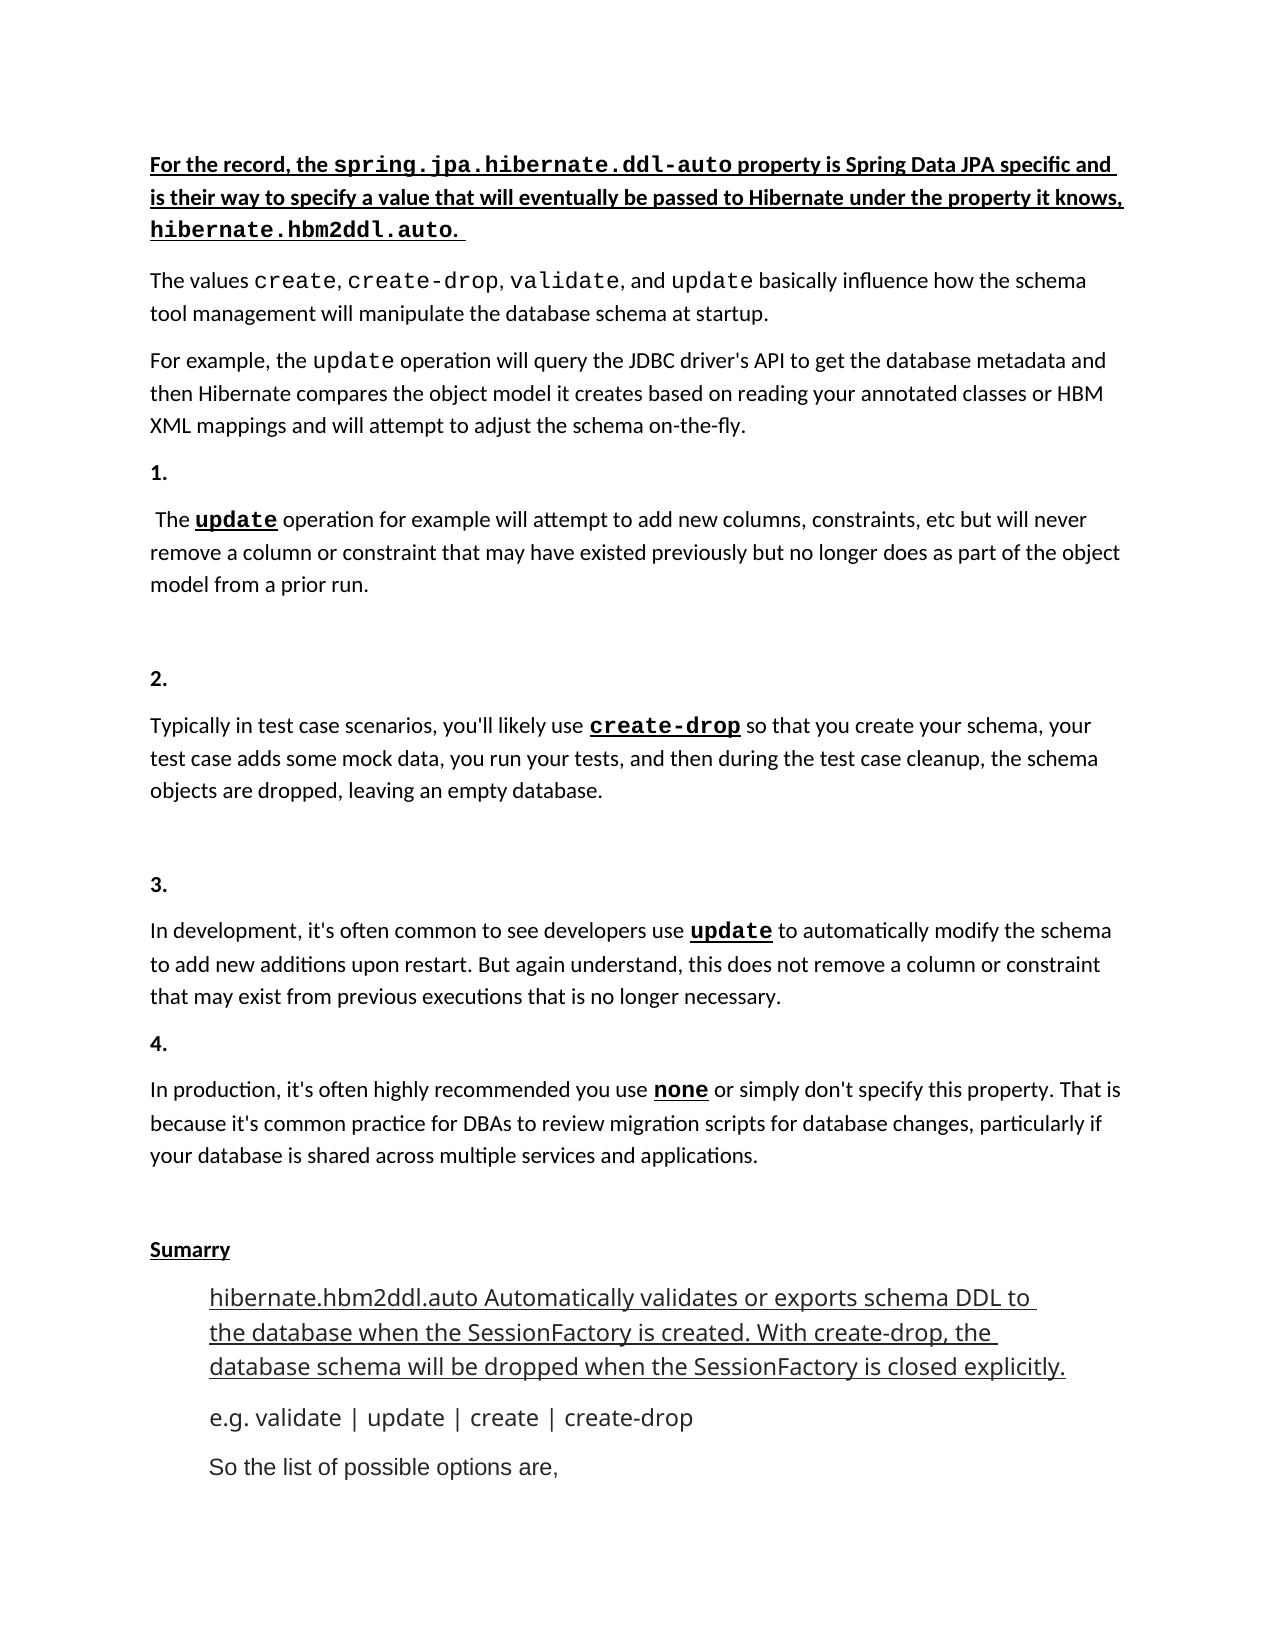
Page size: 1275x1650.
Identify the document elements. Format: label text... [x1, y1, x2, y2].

text e.g. validate | update | create | create-drop [209, 1402, 1066, 1434]
text For the record, the spring.jpa.hibernate.ddl-auto property is Spring Data JPA specific and is their way to specify a value that will eventually be passed to Hibernate under the property it knows, hibernate.hbm2ddl.auto. [150, 150, 1125, 245]
text So the list of possible options are, [150, 1453, 1125, 1480]
text The update operation for example will attempt to add new columns, constraints, etc but will never remove a column or constraint that may have existed previously but no longer does as part of the object model from a prior run. [150, 505, 1125, 598]
text The values create, create-drop, validate, and update basically influence how the schema tool management will manipulate the database schema at startup. [150, 266, 1125, 327]
text Typically in test case scenarios, you'll likely use create-drop so that you create your schema, your test case adds some mock data, you run your tests, and then during the test case cleanup, the schema objects are dropped, leaving an empty database. [150, 711, 1125, 804]
text 1. [150, 458, 1125, 486]
text Sumarry [150, 1235, 1125, 1263]
text For example, the update operation will query the JDBC driver's API to get the database metadata and then Hibernate compares the object model it creates based on reading your annotated classes or HBM XML mappings and will attempt to adjust the schema on-the-fly. [150, 346, 1125, 439]
text In development, it's often common to see developers use update to automatically modify the schema to add new additions upon restart. But again understand, this does not remove a column or constraint that may exist from previous executions that is no longer necessary. [150, 917, 1125, 1010]
text 2. [150, 664, 1125, 692]
text 3. [150, 870, 1125, 898]
text 4. [150, 1029, 1125, 1057]
text In production, it's often highly recommended you use none or simply don't specify this property. That is because it's common practice for DBAs to review migration scripts for database changes, particularly if your database is shared across multiple services and applications. [150, 1076, 1125, 1169]
text hibernate.hbm2ddl.auto Automatically validates or exports schema DDL to the database when the SessionFactory is created. With create-drop, the database schema will be dropped when the SessionFactory is closed explicitly. [209, 1282, 1066, 1378]
